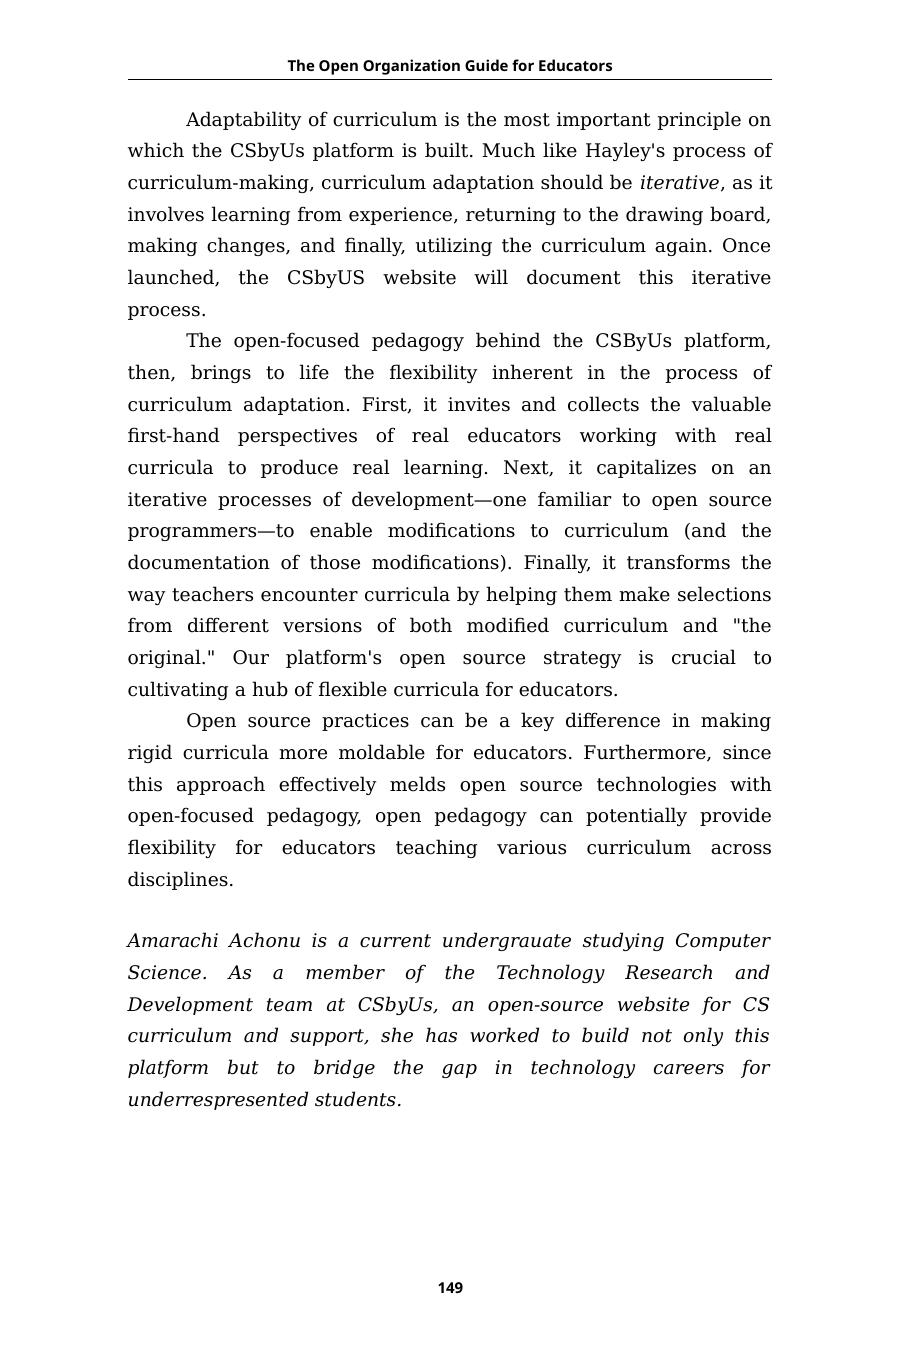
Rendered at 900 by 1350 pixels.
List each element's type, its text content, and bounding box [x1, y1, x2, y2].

text The open-focused pedagogy behind the CSByUs platform, then, brings to life the flexibility inherent in the process of curriculum adaptation. First, it invites and collects the valuable first-hand perspectives of real educators working with real curricula to produce real learning. Next, it capitalizes on an iterative processes of development—one familiar to open source programmers—to enable modifications to curriculum (and the documentation of those modifications). Finally, it transforms the way teachers encounter curricula by helping them make selections from different versions of both modified curriculum and "the original." Our platform's open source strategy is crucial to cultivating a hub of flexible curricula for educators. [127, 330, 772, 701]
text Amarachi Achonu is a current undergrauate studying Computer Science. As a member of the Technology Research and Development team at CSbyUs, an open-source website for CS curriculum and support, she has worked to build not only this platform but to bridge the gap in technology careers for underrespresented students. [127, 930, 772, 1111]
text Adaptability of curriculum is the most important principle on which the CSbyUs platform is built. Much like Hayley's process of curriculum-making, curriculum adaptation should be iterative, as it involves learning from experience, returning to the drawing board, making changes, and finally, utilizing the curriculum again. Once launched, the CSbyUS website will document this iterative process. [127, 109, 772, 321]
text Open source practices can be a key difference in making rigid curricula more moldable for educators. Furthermore, since this approach effectively melds open source technologies with open-focused pedagogy, open pedagogy can potentially provide flexibility for educators teaching various curriculum across disciplines. [127, 710, 772, 891]
